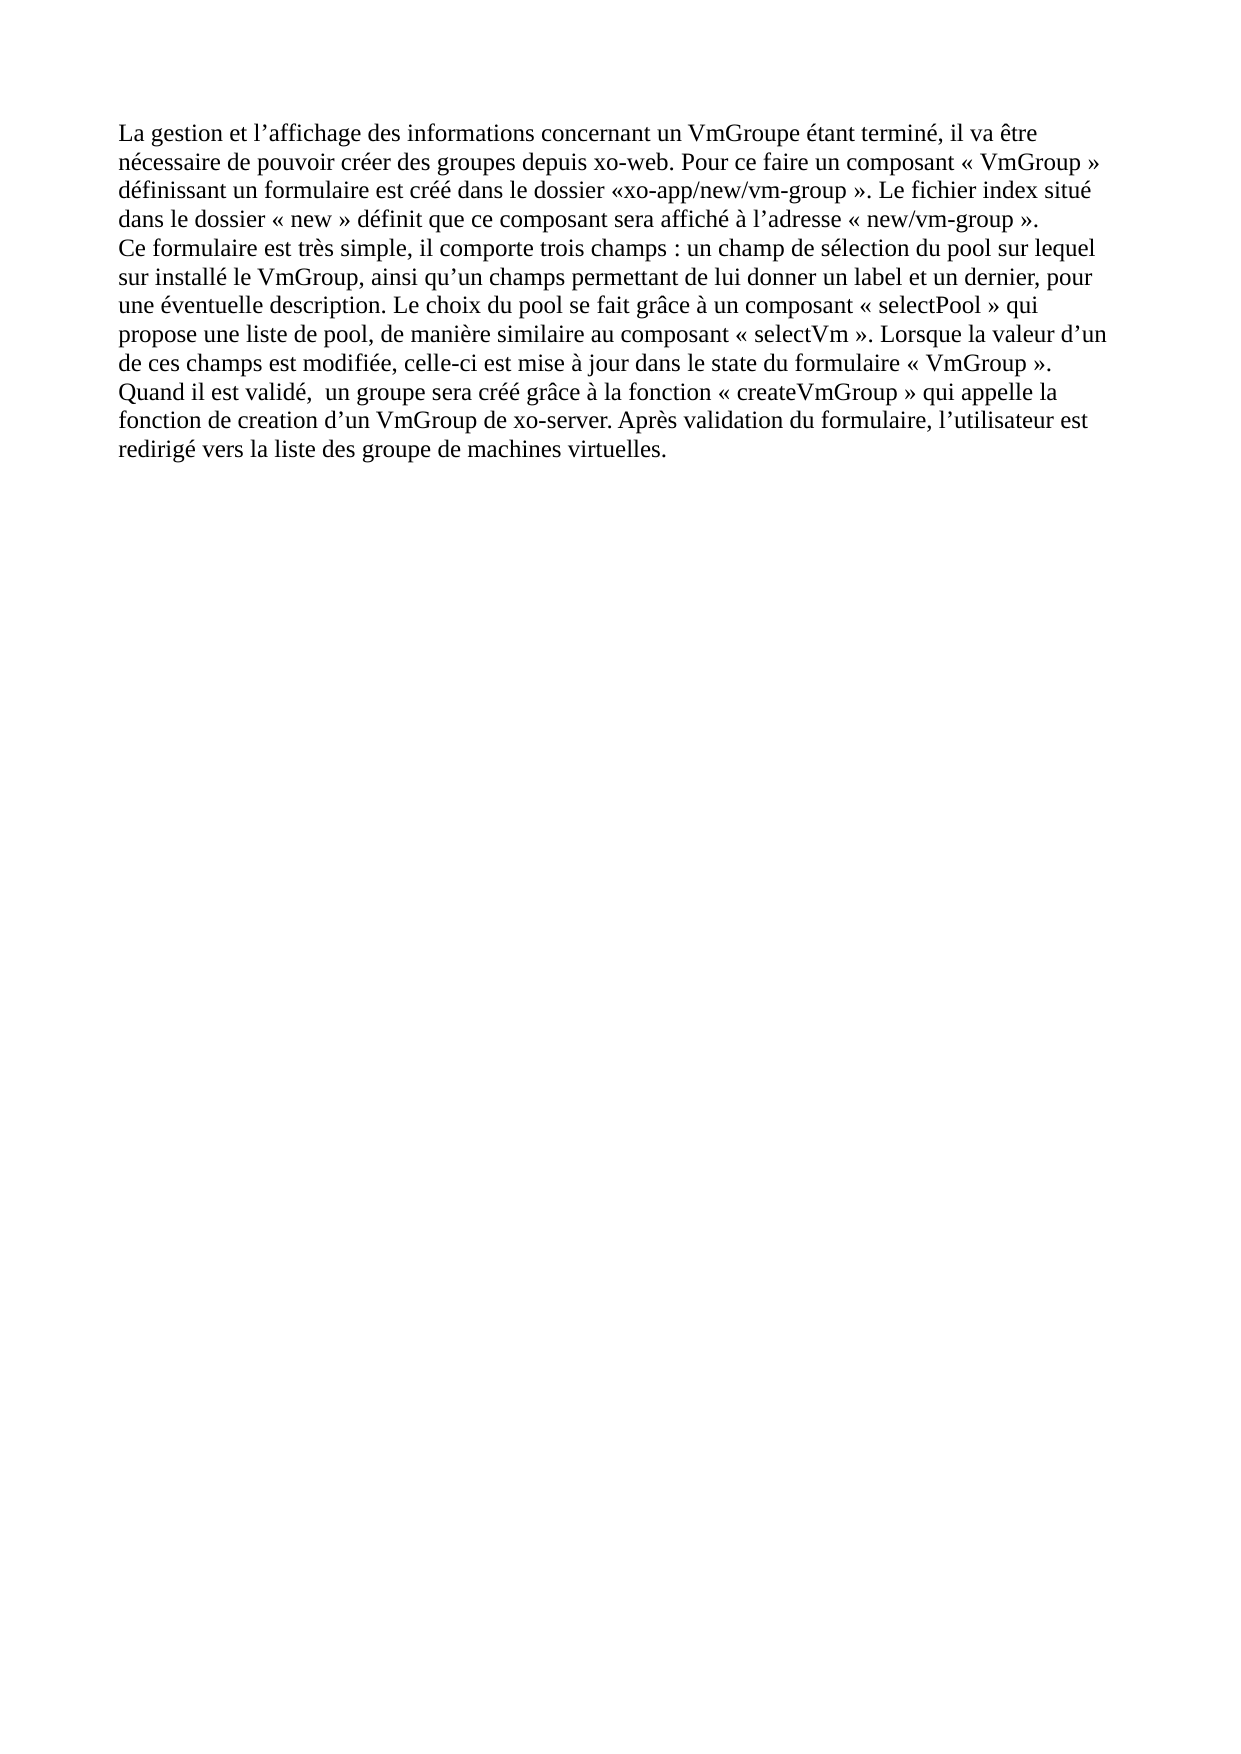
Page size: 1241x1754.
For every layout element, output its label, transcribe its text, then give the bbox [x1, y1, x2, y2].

text La gestion et l’affichage des informations concernant un VmGroupe étant terminé, il va être nécessaire de pouvoir créer des groupes depuis xo-web. Pour ce faire un composant « VmGroup » définissant un formulaire est créé dans le dossier «xo-app/new/vm-group ». Le fichier index situé dans le dossier « new » définit que ce composant sera affiché à l’adresse « new/vm-group ». [118, 118, 1122, 233]
text Ce formulaire est très simple, il comporte trois champs : un champ de sélection du pool sur lequel sur installé le VmGroup, ainsi qu’un champs permettant de lui donner un label et un dernier, pour une éventuelle description. Le choix du pool se fait grâce à un composant « selectPool » qui propose une liste de pool, de manière similaire au composant « selectVm ». Lorsque la valeur d’un de ces champs est modifiée, celle-ci est mise à jour dans le state du formulaire « VmGroup ». Quand il est validé, un groupe sera créé grâce à la fonction « createVmGroup » qui appelle la fonction de creation d’un VmGroup de xo-server. Après validation du formulaire, l’utilisateur est redirigé vers la liste des groupe de machines virtuelles. [118, 233, 1122, 463]
